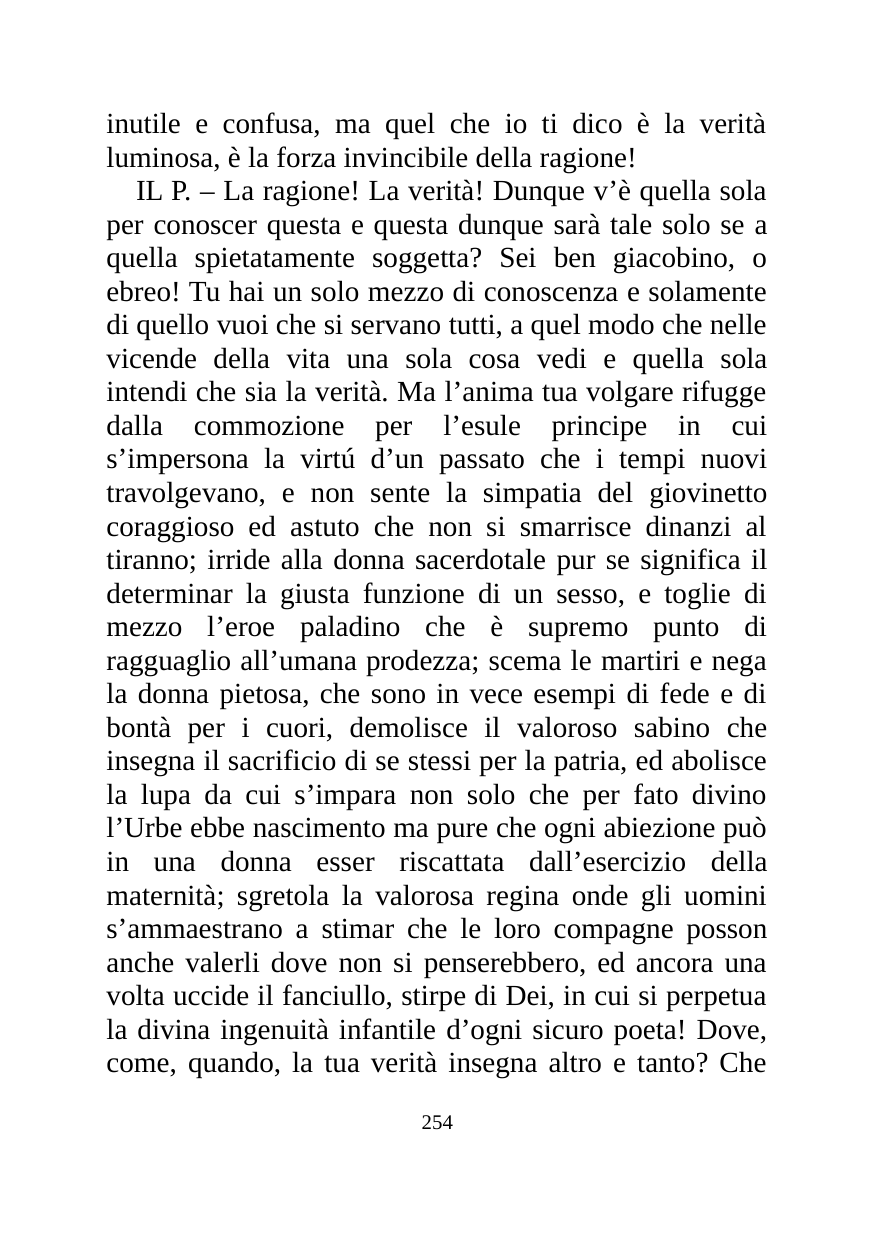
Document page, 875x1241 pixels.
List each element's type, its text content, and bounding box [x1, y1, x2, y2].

text inutile e confusa, ma quel che io ti dico è la verità luminosa, è la forza invincibile della ragione! [106, 106, 768, 173]
text IL P. – La ragione! La verità! Dunque v’è quella sola per conoscer questa e questa dunque sarà tale solo se a quella spietatamente soggetta? Sei ben giacobino, o ebreo! Tu hai un solo mezzo di conoscenza e solamente di quello vuoi che si servano tutti, a quel modo che nelle vicende della vita una sola cosa vedi e quella sola intendi che sia la verità. Ma l’anima tua volgare rifugge dalla commozione per l’esule principe in cui s’impersona la virtú d’un passato che i tempi nuovi travolgevano, e non sente la simpatia del giovinetto coraggioso ed astuto che non si smarrisce dinanzi al tiranno; irride alla donna sacerdotale pur se significa il determinar la giusta funzione di un sesso, e toglie di mezzo l’eroe paladino che è supremo punto di ragguaglio all’umana prodezza; scema le martiri e nega la donna pietosa, che sono in vece esempi di fede e di bontà per i cuori, demolisce il valoroso sabino che insegna il sacrificio di se stessi per la patria, ed abolisce la lupa da cui s’impara non solo che per fato divino l’Urbe ebbe nascimento ma pure che ogni abiezione può in una donna esser riscattata dall’esercizio della maternità; sgretola la valorosa regina onde gli uomini s’ammaestrano a stimar che le loro compagne posson anche valerli dove non si penserebbero, ed ancora una volta uccide il fanciullo, stirpe di Dei, in cui si perpetua la divina ingenuità infantile d’ogni sicuro poeta! Dove, come, quando, la tua verità insegna altro e tanto? Che [106, 173, 768, 1079]
